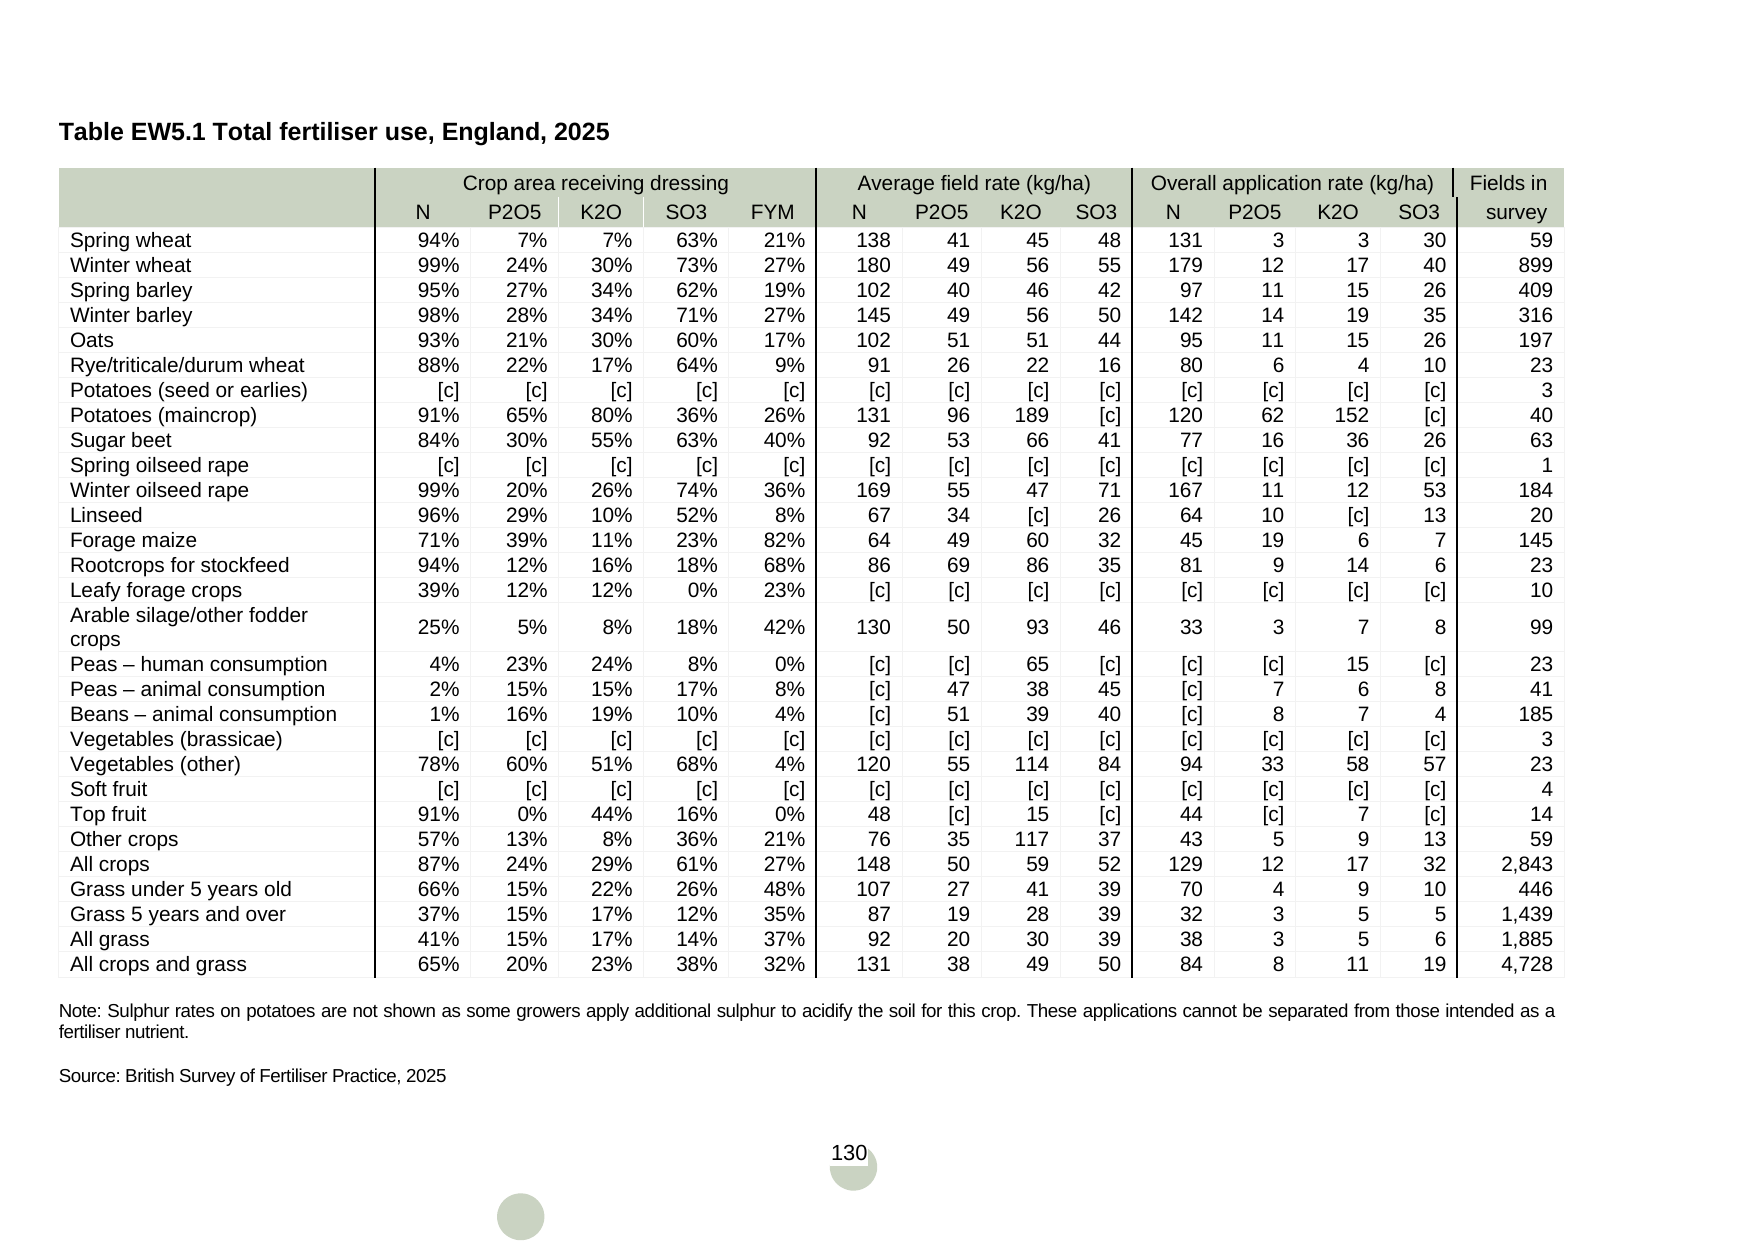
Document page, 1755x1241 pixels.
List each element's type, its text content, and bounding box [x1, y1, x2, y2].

table_cell Vegetables (brassicae) [59, 727, 374, 751]
table_cell [c] [1061, 403, 1131, 427]
table_cell 33 [1215, 752, 1295, 776]
table_cell Peas – animal consumption [59, 677, 374, 701]
table_header Average field rate (kg/ha) [817, 168, 1131, 197]
table_cell 24% [559, 652, 643, 676]
table_cell 102 [817, 328, 902, 352]
table_cell [1573, 327, 1586, 352]
table_cell 7% [471, 228, 558, 252]
table_cell 39 [1061, 927, 1131, 951]
table_cell [1586, 901, 1594, 926]
table_cell 65% [376, 952, 470, 977]
table_cell [1565, 851, 1573, 876]
table_cell 3 [1296, 228, 1380, 252]
table_cell 99% [376, 478, 470, 502]
table_cell 26 [1061, 503, 1131, 527]
table_cell 64 [1133, 503, 1214, 527]
table_cell 78% [376, 752, 470, 776]
table_cell 77 [1133, 428, 1214, 452]
table_cell 41 [1061, 428, 1131, 452]
table_cell [c] [644, 378, 728, 402]
table_cell 14 [1296, 553, 1380, 577]
table_cell 145 [817, 303, 902, 327]
table_cell 49 [982, 952, 1060, 977]
table_cell [1565, 926, 1573, 951]
table_cell 39% [376, 578, 470, 602]
table_cell 24% [471, 852, 558, 876]
table_cell 48 [1061, 228, 1131, 252]
table_cell 899 [1458, 253, 1564, 277]
table_cell [1565, 402, 1573, 427]
table_header [1564, 168, 1579, 197]
table_cell 120 [1133, 403, 1214, 427]
table_cell Oats [59, 328, 374, 352]
table_cell 8% [729, 677, 815, 701]
table_cell [c] [903, 453, 981, 477]
table_cell 15% [471, 927, 558, 951]
table_cell 11% [559, 528, 643, 552]
table_cell [1565, 477, 1573, 502]
table_cell 47 [903, 677, 981, 701]
table_cell 142 [1133, 303, 1214, 327]
table_cell [c] [1381, 453, 1456, 477]
table_cell Other crops [59, 827, 374, 851]
table_header [59, 168, 374, 197]
table_cell [1586, 951, 1594, 977]
table_cell 38 [1133, 927, 1214, 951]
table_cell 25% [376, 603, 470, 651]
table_cell 38 [903, 952, 981, 977]
table_cell 44 [1061, 328, 1131, 352]
table_cell 10% [559, 503, 643, 527]
text Source: British Survey of Fertiliser Practice, 2025 [58, 1064, 1559, 1086]
table_cell 10 [1381, 353, 1456, 377]
table_cell 45 [982, 228, 1060, 252]
table_cell 21% [729, 827, 815, 851]
table_cell 99% [376, 253, 470, 277]
table_cell 12 [1215, 253, 1295, 277]
table_cell 34 [903, 503, 981, 527]
table_cell [1586, 726, 1594, 751]
table_cell [c] [982, 503, 1060, 527]
table_cell [c] [817, 702, 902, 726]
table_cell Top fruit [59, 802, 374, 826]
table_cell 12 [1215, 852, 1295, 876]
table_cell 9 [1296, 827, 1380, 851]
table_cell 42% [729, 603, 815, 651]
table_cell Peas – human consumption [59, 652, 374, 676]
table_cell 20% [471, 478, 558, 502]
table_cell [1586, 502, 1594, 527]
table_cell [1565, 227, 1573, 252]
table_cell FYM [729, 197, 815, 227]
table_cell [c] [376, 453, 470, 477]
table_cell [c] [982, 578, 1060, 602]
table_cell [1586, 926, 1594, 951]
table_cell 6 [1381, 553, 1456, 577]
table_cell 42 [1061, 278, 1131, 302]
table_cell [1586, 751, 1594, 776]
table_cell [c] [1215, 578, 1295, 602]
table_cell [c] [559, 727, 643, 751]
table_cell 51 [903, 328, 981, 352]
table_cell [c] [1296, 777, 1380, 801]
table_cell [1565, 826, 1573, 851]
table_cell 15 [982, 802, 1060, 826]
table_cell 50 [1061, 952, 1131, 977]
table_cell 16 [1061, 353, 1131, 377]
table_cell 130 [817, 603, 902, 651]
table_cell 5 [1296, 927, 1380, 951]
table_cell 14% [644, 927, 728, 951]
table_cell 55 [903, 752, 981, 776]
table_cell 3 [1458, 727, 1564, 751]
table_cell 52% [644, 503, 728, 527]
table_cell [c] [729, 777, 815, 801]
table_cell 84 [1061, 752, 1131, 776]
table_cell [c] [817, 652, 902, 676]
table_cell 41 [903, 228, 981, 252]
table_cell 7 [1296, 702, 1380, 726]
table_cell P2O5 [471, 197, 558, 227]
table_cell [1573, 826, 1586, 851]
table_cell 1,439 [1458, 902, 1564, 926]
table_cell 27% [471, 278, 558, 302]
table_cell [c] [982, 453, 1060, 477]
table_cell 7 [1296, 603, 1380, 651]
table_cell 131 [1133, 228, 1214, 252]
table_cell Rye/triticale/durum wheat [59, 353, 374, 377]
table_cell 17% [559, 902, 643, 926]
table_cell [c] [1061, 378, 1131, 402]
table_cell [1573, 477, 1586, 502]
table_cell 66 [982, 428, 1060, 452]
table_cell [1586, 577, 1594, 602]
table_cell [1565, 751, 1573, 776]
table_cell [1586, 427, 1594, 452]
table_cell 13 [1381, 827, 1456, 851]
table_cell 17 [1296, 852, 1380, 876]
table_cell [c] [1296, 503, 1380, 527]
table_cell 138 [817, 228, 902, 252]
table_cell [1586, 851, 1594, 876]
table_cell 23 [1458, 553, 1564, 577]
table_cell N [817, 197, 902, 227]
table_cell 73% [644, 253, 728, 277]
table_cell 60% [644, 328, 728, 352]
table_cell 86 [982, 553, 1060, 577]
table_cell 24% [471, 253, 558, 277]
table_cell [c] [559, 453, 643, 477]
table_cell 30 [1381, 228, 1456, 252]
table_cell [1573, 602, 1586, 651]
table_cell 40 [1381, 253, 1456, 277]
table_cell [c] [1215, 777, 1295, 801]
table_cell 15 [1296, 278, 1380, 302]
table_cell 13% [471, 827, 558, 851]
table_cell [c] [1296, 727, 1380, 751]
table_cell N [376, 197, 471, 227]
table_cell [1573, 651, 1586, 676]
table_cell 1 [1458, 453, 1564, 477]
table_cell [1586, 252, 1594, 277]
table_cell [c] [817, 578, 902, 602]
table_cell [1573, 402, 1586, 427]
table_cell 22% [471, 353, 558, 377]
table_cell [1565, 352, 1573, 377]
table_cell 37 [1061, 827, 1131, 851]
table_cell [1586, 302, 1594, 327]
table_cell All crops and grass [59, 952, 374, 977]
table_cell 36% [644, 827, 728, 851]
table_cell 22% [559, 877, 643, 901]
table_cell 17% [559, 353, 643, 377]
table_cell [1573, 851, 1586, 876]
table_cell 56 [982, 253, 1060, 277]
table_header Fields in [1454, 168, 1564, 197]
table_cell Vegetables (other) [59, 752, 374, 776]
table_cell [1586, 227, 1594, 252]
table_cell 20 [903, 927, 981, 951]
table_cell 93 [982, 603, 1060, 651]
table_cell [c] [1215, 652, 1295, 676]
table_cell 409 [1458, 278, 1564, 302]
table_cell 4 [1458, 777, 1564, 801]
table_cell [1565, 701, 1573, 726]
table_cell 53 [1381, 478, 1456, 502]
table_cell 8 [1381, 677, 1456, 701]
table_cell Leafy forage crops [59, 578, 374, 602]
table_cell [c] [471, 453, 558, 477]
table_cell 66% [376, 877, 470, 901]
table_cell SO3 [1060, 197, 1131, 227]
table_cell Linseed [59, 503, 374, 527]
table_cell [1565, 277, 1573, 302]
table_cell [1586, 801, 1594, 826]
table_cell [1586, 676, 1594, 701]
table_cell 32 [1381, 852, 1456, 876]
table_cell 55 [1061, 253, 1131, 277]
table_cell 80 [1133, 353, 1214, 377]
table_cell [1586, 701, 1594, 726]
table_cell 39 [1061, 902, 1131, 926]
table_cell Winter barley [59, 303, 374, 327]
table_cell [c] [903, 777, 981, 801]
table_cell 8 [1215, 702, 1295, 726]
table_cell SO3 [1380, 197, 1456, 227]
table_cell [1586, 277, 1594, 302]
table_cell [1565, 876, 1573, 901]
table_cell 56 [982, 303, 1060, 327]
table_cell 12% [471, 553, 558, 577]
table_cell 15% [471, 902, 558, 926]
table_cell 316 [1458, 303, 1564, 327]
table_cell [c] [376, 378, 470, 402]
table_cell 1% [376, 702, 470, 726]
table_cell 8 [1215, 952, 1295, 977]
table_cell 26% [729, 403, 815, 427]
table_cell 44 [1133, 802, 1214, 826]
table_cell [1573, 277, 1586, 302]
table_cell 65% [471, 403, 558, 427]
table_cell 28% [471, 303, 558, 327]
table_cell 62% [644, 278, 728, 302]
table_cell [1586, 197, 1594, 227]
table_cell 12% [644, 902, 728, 926]
table_cell 179 [1133, 253, 1214, 277]
table_cell 38% [644, 952, 728, 977]
table_cell [c] [1381, 802, 1456, 826]
table_cell 92 [817, 927, 902, 951]
table_cell [1565, 377, 1573, 402]
table_cell 39 [982, 702, 1060, 726]
table_cell 76 [817, 827, 902, 851]
table_cell [1586, 377, 1594, 402]
table_cell [c] [644, 453, 728, 477]
table_cell [1573, 427, 1586, 452]
table_cell 16 [1215, 428, 1295, 452]
table_cell 4 [1215, 877, 1295, 901]
table_cell 8% [729, 503, 815, 527]
table_cell 32% [729, 952, 815, 977]
table_cell 84 [1133, 952, 1214, 977]
table_cell 97 [1133, 278, 1214, 302]
table_cell [1565, 602, 1573, 651]
table_cell [c] [471, 378, 558, 402]
table_cell 29% [559, 852, 643, 876]
table_cell [c] [1133, 378, 1214, 402]
table_cell 145 [1458, 528, 1564, 552]
table_cell [1586, 651, 1594, 676]
table_cell [c] [1215, 378, 1295, 402]
table_cell 7 [1215, 677, 1295, 701]
table_cell 107 [817, 877, 902, 901]
table_cell 80% [559, 403, 643, 427]
table_cell 45 [1133, 528, 1214, 552]
table_cell 7% [559, 228, 643, 252]
table_cell [1565, 427, 1573, 452]
table_cell 88% [376, 353, 470, 377]
table_cell [1565, 302, 1573, 327]
table_cell 6 [1296, 677, 1380, 701]
table_cell 53 [903, 428, 981, 452]
table_cell [1573, 197, 1586, 227]
table_cell 64% [644, 353, 728, 377]
table_cell 36% [644, 403, 728, 427]
table_cell 34% [559, 303, 643, 327]
table_cell [1573, 751, 1586, 776]
table_cell [c] [903, 727, 981, 751]
table_cell 21% [471, 328, 558, 352]
table_cell 15% [559, 677, 643, 701]
table_cell 8 [1381, 603, 1456, 651]
table_cell 95 [1133, 328, 1214, 352]
table_cell 3 [1215, 603, 1295, 651]
table_cell 41 [982, 877, 1060, 901]
table_cell 46 [982, 278, 1060, 302]
table_cell Spring barley [59, 278, 374, 302]
table_cell 9 [1215, 553, 1295, 577]
table_cell [c] [1381, 727, 1456, 751]
table_cell 3 [1458, 378, 1564, 402]
table_cell 35 [1381, 303, 1456, 327]
table_cell 59 [1458, 827, 1564, 851]
table_cell 12% [471, 578, 558, 602]
table_cell 11 [1215, 278, 1295, 302]
table_cell [1573, 776, 1586, 801]
table_cell 51 [982, 328, 1060, 352]
table_header [1580, 168, 1594, 197]
table_cell 22 [982, 353, 1060, 377]
table_cell [1586, 327, 1594, 352]
table_cell 49 [903, 528, 981, 552]
table_cell 64 [817, 528, 902, 552]
table_cell 32 [1133, 902, 1214, 926]
table_cell [c] [1133, 677, 1214, 701]
table_cell 18% [644, 603, 728, 651]
table_cell [c] [903, 578, 981, 602]
table_cell Rootcrops for stockfeed [59, 553, 374, 577]
table_cell 21% [729, 228, 815, 252]
table_cell 26 [903, 353, 981, 377]
table_cell [1586, 527, 1594, 552]
table_cell [1573, 876, 1586, 901]
table_cell 51% [559, 752, 643, 776]
table_cell Soft fruit [59, 777, 374, 801]
table_cell [1573, 527, 1586, 552]
table_cell 29% [471, 503, 558, 527]
table_cell N [1133, 197, 1214, 227]
table_cell P2O5 [902, 197, 981, 227]
table_cell 82% [729, 528, 815, 552]
table_cell 49 [903, 253, 981, 277]
table_cell [c] [903, 378, 981, 402]
table_cell [c] [903, 652, 981, 676]
table_cell [c] [376, 777, 470, 801]
table_cell 87% [376, 852, 470, 876]
table_cell [c] [1061, 652, 1131, 676]
table_cell 36 [1296, 428, 1380, 452]
table_cell 10 [1458, 578, 1564, 602]
table_cell [1586, 826, 1594, 851]
table_cell [c] [1381, 403, 1456, 427]
table_cell 8% [644, 652, 728, 676]
table_cell Winter oilseed rape [59, 478, 374, 502]
table_cell 59 [1458, 228, 1564, 252]
table_cell 10 [1381, 877, 1456, 901]
table_cell 20% [471, 952, 558, 977]
table_cell [c] [729, 378, 815, 402]
table_cell 87 [817, 902, 902, 926]
table_cell Potatoes (maincrop) [59, 403, 374, 427]
table_cell 23% [559, 952, 643, 977]
table_cell 4,728 [1458, 952, 1564, 977]
table_cell 43 [1133, 827, 1214, 851]
table_cell 117 [982, 827, 1060, 851]
table_cell 14 [1215, 303, 1295, 327]
table_cell 129 [1133, 852, 1214, 876]
table_cell 4% [376, 652, 470, 676]
table_cell 40% [729, 428, 815, 452]
table_cell 93% [376, 328, 470, 352]
table_cell 61% [644, 852, 728, 876]
table_cell 11 [1296, 952, 1380, 977]
table_cell 52 [1061, 852, 1131, 876]
table_cell 6 [1296, 528, 1380, 552]
table_cell [1586, 402, 1594, 427]
table_cell 67 [817, 503, 902, 527]
table_cell 10 [1215, 503, 1295, 527]
table_cell 35% [729, 902, 815, 926]
table_cell [c] [1215, 727, 1295, 751]
table_cell [c] [817, 453, 902, 477]
table_cell [1565, 776, 1573, 801]
table_cell 30% [559, 328, 643, 352]
table_cell 185 [1458, 702, 1564, 726]
table_cell Beans – animal consumption [59, 702, 374, 726]
table_cell [1586, 477, 1594, 502]
table_cell SO3 [644, 197, 729, 227]
table_cell 39 [1061, 877, 1131, 901]
table_cell [1565, 502, 1573, 527]
table_cell 7 [1381, 528, 1456, 552]
table_cell 41% [376, 927, 470, 951]
table_cell 23% [471, 652, 558, 676]
table_cell 27% [729, 852, 815, 876]
table_cell [1565, 676, 1573, 701]
table_cell 23 [1458, 353, 1564, 377]
table_cell [c] [559, 378, 643, 402]
table_cell 131 [817, 952, 902, 977]
table_cell 131 [817, 403, 902, 427]
table_cell 9 [1296, 877, 1380, 901]
table_cell 197 [1458, 328, 1564, 352]
table_cell [c] [1381, 378, 1456, 402]
table_cell 19 [1215, 528, 1295, 552]
table_cell 35 [1061, 553, 1131, 577]
table_cell 57 [1381, 752, 1456, 776]
table_header Overall application rate (kg/ha) [1133, 168, 1452, 197]
table_cell [c] [644, 727, 728, 751]
table_cell 20 [1458, 503, 1564, 527]
table_cell [c] [1215, 802, 1295, 826]
table_cell Grass under 5 years old [59, 877, 374, 901]
table_cell [c] [1133, 453, 1214, 477]
table_cell 51 [903, 702, 981, 726]
table_cell 48 [817, 802, 902, 826]
table_cell [c] [1133, 702, 1214, 726]
table_cell 32 [1061, 528, 1131, 552]
table_cell 12% [559, 578, 643, 602]
table_cell [1565, 651, 1573, 676]
table_cell 94 [1133, 752, 1214, 776]
table_cell [c] [903, 802, 981, 826]
table_cell 8% [559, 827, 643, 851]
table_cell 36% [729, 478, 815, 502]
table_cell 91% [376, 403, 470, 427]
table_cell 23 [1458, 652, 1564, 676]
table_cell 63% [644, 228, 728, 252]
table_cell [1573, 227, 1586, 252]
table_cell 7 [1296, 802, 1380, 826]
table_cell [1586, 452, 1594, 477]
table_cell [c] [644, 777, 728, 801]
table_cell [1573, 901, 1586, 926]
table_cell [c] [729, 727, 815, 751]
table_cell [c] [1215, 453, 1295, 477]
table_cell 26 [1381, 328, 1456, 352]
table_cell 30% [471, 428, 558, 452]
table_cell 189 [982, 403, 1060, 427]
table_cell 47 [982, 478, 1060, 502]
table_cell 18% [644, 553, 728, 577]
table_cell 30 [982, 927, 1060, 951]
table_cell 184 [1458, 478, 1564, 502]
table_cell [c] [376, 727, 470, 751]
table_cell Forage maize [59, 528, 374, 552]
table_cell 46 [1061, 603, 1131, 651]
table_cell 2,843 [1458, 852, 1564, 876]
table_cell [1573, 377, 1586, 402]
table_cell 84% [376, 428, 470, 452]
table_cell 37% [376, 902, 470, 926]
table_cell 2% [376, 677, 470, 701]
table_cell [c] [1381, 578, 1456, 602]
table_cell 94% [376, 553, 470, 577]
table_cell [1573, 926, 1586, 951]
table_cell 44% [559, 802, 643, 826]
table_cell 4% [729, 702, 815, 726]
table_cell 65 [982, 652, 1060, 676]
table_cell 114 [982, 752, 1060, 776]
table_cell 3 [1215, 228, 1295, 252]
table_cell [1586, 776, 1594, 801]
table_cell Winter wheat [59, 253, 374, 277]
table_cell [1565, 901, 1573, 926]
table_cell 1,885 [1458, 927, 1564, 951]
table_cell 0% [471, 802, 558, 826]
table_cell 68% [644, 752, 728, 776]
table_cell [1565, 452, 1573, 477]
table_cell Grass 5 years and over [59, 902, 374, 926]
table_cell 50 [1061, 303, 1131, 327]
table_cell K2O [559, 197, 643, 227]
table_cell [1565, 951, 1573, 977]
table_cell 5 [1296, 902, 1380, 926]
table_cell K2O [981, 197, 1060, 227]
table_cell 9% [729, 353, 815, 377]
table_cell [1573, 302, 1586, 327]
table_cell [1564, 197, 1573, 227]
table_cell 152 [1296, 403, 1380, 427]
table_cell 5% [471, 603, 558, 651]
table_cell 15 [1296, 328, 1380, 352]
table_cell [1573, 502, 1586, 527]
table_cell 0% [644, 578, 728, 602]
table_cell 11 [1215, 478, 1295, 502]
table_cell 446 [1458, 877, 1564, 901]
table_cell 49 [903, 303, 981, 327]
subtitle Table EW5.1 Total fertiliser use, England, 2025 [58, 117, 1559, 146]
table_cell 16% [559, 553, 643, 577]
table_cell [c] [1381, 777, 1456, 801]
table_cell 62 [1215, 403, 1295, 427]
table_cell 40 [903, 278, 981, 302]
table_cell 81 [1133, 553, 1214, 577]
table_cell 10% [644, 702, 728, 726]
table_cell [1586, 876, 1594, 901]
table_cell 71% [644, 303, 728, 327]
table_cell 99 [1458, 603, 1564, 651]
table_cell 55 [903, 478, 981, 502]
table_cell [c] [982, 378, 1060, 402]
table_cell 19% [729, 278, 815, 302]
table_cell [c] [1381, 652, 1456, 676]
table_cell P2O5 [1214, 197, 1295, 227]
table_cell 71% [376, 528, 470, 552]
table_cell [c] [1133, 578, 1214, 602]
table_header Crop area receiving dressing [376, 168, 815, 197]
table_cell [1573, 352, 1586, 377]
table_cell 59 [982, 852, 1060, 876]
table_cell 35 [903, 827, 981, 851]
table_cell [1573, 452, 1586, 477]
table_cell 19 [903, 902, 981, 926]
table_cell 14 [1458, 802, 1564, 826]
table_cell 148 [817, 852, 902, 876]
table_cell [c] [1296, 453, 1380, 477]
table_cell [c] [1133, 727, 1214, 751]
table_cell 4 [1381, 702, 1456, 726]
table_cell [c] [1061, 802, 1131, 826]
table_cell [c] [1296, 378, 1380, 402]
table_cell 167 [1133, 478, 1214, 502]
table_cell 26 [1381, 428, 1456, 452]
table_cell Spring oilseed rape [59, 453, 374, 477]
table_cell Spring wheat [59, 228, 374, 252]
table_cell 50 [903, 603, 981, 651]
table_cell [c] [817, 677, 902, 701]
table_cell 60% [471, 752, 558, 776]
table_cell 16% [471, 702, 558, 726]
table_cell [c] [1061, 777, 1131, 801]
table_cell 41 [1458, 677, 1564, 701]
table_cell 27% [729, 303, 815, 327]
table_cell 26% [559, 478, 643, 502]
table_cell 86 [817, 553, 902, 577]
table_cell 0% [729, 652, 815, 676]
table_cell 27 [903, 877, 981, 901]
table_cell [1586, 552, 1594, 577]
table_cell 17 [1296, 253, 1380, 277]
table_cell [c] [1061, 727, 1131, 751]
table_cell 50 [903, 852, 981, 876]
table_cell 26 [1381, 278, 1456, 302]
table_cell 23% [644, 528, 728, 552]
table_cell 28 [982, 902, 1060, 926]
table_cell [1573, 252, 1586, 277]
table_cell 4% [729, 752, 815, 776]
table_cell [c] [471, 727, 558, 751]
table_cell 94% [376, 228, 470, 252]
table_cell 91 [817, 353, 902, 377]
table_cell 19 [1296, 303, 1380, 327]
table_cell 120 [817, 752, 902, 776]
table_cell [c] [817, 777, 902, 801]
table_cell [59, 197, 374, 227]
table_cell 19% [559, 702, 643, 726]
table_cell 0% [729, 802, 815, 826]
table_cell 6 [1381, 927, 1456, 951]
table_cell 34% [559, 278, 643, 302]
table_cell 30% [559, 253, 643, 277]
table_cell [c] [982, 727, 1060, 751]
table_cell [1565, 252, 1573, 277]
table_cell 8% [559, 603, 643, 651]
table_cell 12 [1296, 478, 1380, 502]
table_cell 15% [471, 677, 558, 701]
table_cell 38 [982, 677, 1060, 701]
table_cell [1586, 352, 1594, 377]
table_cell 6 [1215, 353, 1295, 377]
table_cell 48% [729, 877, 815, 901]
table_cell 45 [1061, 677, 1131, 701]
table_cell [c] [982, 777, 1060, 801]
table_cell K2O [1295, 197, 1380, 227]
table_cell 91% [376, 802, 470, 826]
table_cell [c] [1061, 453, 1131, 477]
table_cell All crops [59, 852, 374, 876]
table_cell Potatoes (seed or earlies) [59, 378, 374, 402]
table_cell [c] [729, 453, 815, 477]
table_cell 55% [559, 428, 643, 452]
table_cell 17% [559, 927, 643, 951]
table_cell survey [1458, 197, 1564, 227]
table_cell 71 [1061, 478, 1131, 502]
table_cell 69 [903, 553, 981, 577]
table_cell 15% [471, 877, 558, 901]
table_cell 63 [1458, 428, 1564, 452]
table_cell 5 [1215, 827, 1295, 851]
table_cell [1573, 676, 1586, 701]
table_cell 70 [1133, 877, 1214, 901]
table_cell 17% [729, 328, 815, 352]
table_cell [1565, 801, 1573, 826]
table_cell 58 [1296, 752, 1380, 776]
table_cell [1565, 726, 1573, 751]
table_cell 63% [644, 428, 728, 452]
table_cell Sugar beet [59, 428, 374, 452]
table_cell 40 [1061, 702, 1131, 726]
table_cell 96% [376, 503, 470, 527]
table_cell [1565, 527, 1573, 552]
table_cell 27% [729, 253, 815, 277]
table_cell 39% [471, 528, 558, 552]
table_cell [1573, 726, 1586, 751]
table_cell 26% [644, 877, 728, 901]
table_cell [c] [817, 378, 902, 402]
table_cell [c] [471, 777, 558, 801]
table_cell 11 [1215, 328, 1295, 352]
table_cell [c] [1061, 578, 1131, 602]
table_cell 57% [376, 827, 470, 851]
table_cell 92 [817, 428, 902, 452]
table_cell [1573, 577, 1586, 602]
table_cell [1565, 577, 1573, 602]
table_cell 68% [729, 553, 815, 577]
table_cell 74% [644, 478, 728, 502]
table_cell 15 [1296, 652, 1380, 676]
table_cell [c] [1296, 578, 1380, 602]
table_cell [1565, 327, 1573, 352]
table_cell [1573, 701, 1586, 726]
table_cell 17% [644, 677, 728, 701]
table_cell 169 [817, 478, 902, 502]
table_cell 13 [1381, 503, 1456, 527]
table_cell [1586, 602, 1594, 651]
table_cell 95% [376, 278, 470, 302]
table_cell [c] [1133, 777, 1214, 801]
text Note: Sulphur rates on potatoes are not shown as some growers apply additional sulphur to acidify the soil for this crop. These applications cannot be separated from those intended as a fertiliser nutrient. [58, 1000, 1559, 1043]
table_cell 23 [1458, 752, 1564, 776]
table_cell 37% [729, 927, 815, 951]
table_cell [c] [559, 777, 643, 801]
table_cell 98% [376, 303, 470, 327]
table_cell 23% [729, 578, 815, 602]
table_cell [c] [817, 727, 902, 751]
table_cell 102 [817, 278, 902, 302]
table_cell 40 [1458, 403, 1564, 427]
table_cell [1573, 801, 1586, 826]
table_cell All grass [59, 927, 374, 951]
table_cell Arable silage/other fodder crops [59, 603, 374, 651]
table_cell [1573, 951, 1586, 977]
table_cell 16% [644, 802, 728, 826]
table_cell 4 [1296, 353, 1380, 377]
table_cell 19 [1381, 952, 1456, 977]
table_cell 180 [817, 253, 902, 277]
table_cell 96 [903, 403, 981, 427]
table_cell 3 [1215, 927, 1295, 951]
table_cell 3 [1215, 902, 1295, 926]
table_cell 60 [982, 528, 1060, 552]
table_cell [1565, 552, 1573, 577]
table_cell [c] [1133, 652, 1214, 676]
table_cell [1573, 552, 1586, 577]
table_cell 5 [1381, 902, 1456, 926]
table_cell 33 [1133, 603, 1214, 651]
